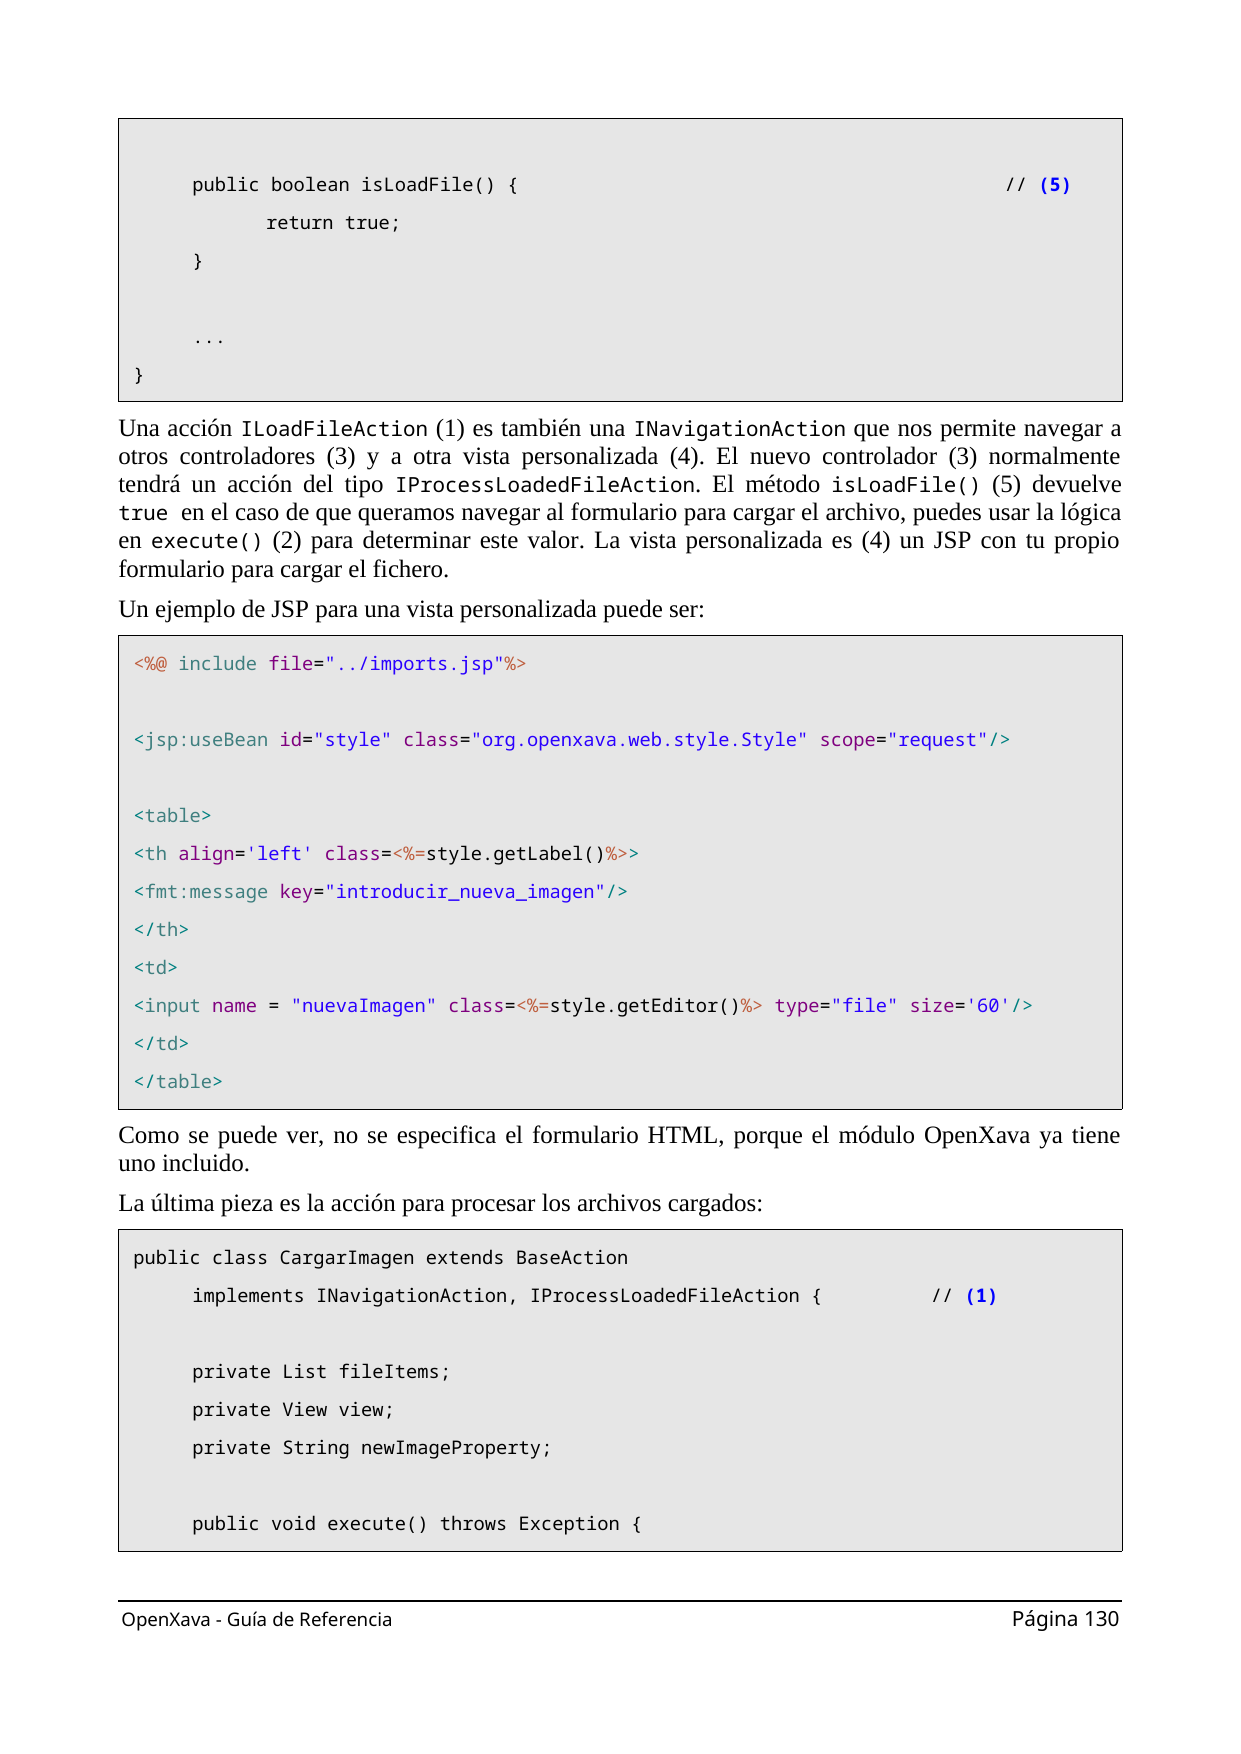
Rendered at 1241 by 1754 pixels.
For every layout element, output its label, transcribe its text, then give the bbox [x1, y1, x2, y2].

text } [119, 346, 1122, 401]
text public void execute() throws Exception { [119, 1495, 1122, 1551]
text private List fileItems; [119, 1343, 1122, 1381]
text Un ejemplo de JSP para una vista personalizada puede ser: [118, 595, 1122, 623]
text private String newImageProperty; [119, 1419, 1122, 1457]
text <input name = "nuevaImagen" class=<%=style.getEditor()%> type="file" size='60'/> [119, 977, 1122, 1015]
text return true; [119, 194, 1122, 232]
text <fmt:message key="introducir_nueva_imagen"/> [119, 863, 1122, 901]
text Una acción ILoadFileAction (1) es también una INavigationAction que nos permite navegar a otros controladores (3) y a otra vista personalizada (4). El nuevo controlador (3) normalmente tendrá un acción del tipo IProcessLoadedFileAction. El método isLoadFile() (5) devuelve true en el caso de que queramos navegar al formulario para cargar el archivo, puedes usar la lógica en execute() (2) para determinar este valor. La vista personalizada es (4) un JSP con tu propio formulario para cargar el fichero. [118, 414, 1122, 582]
text <jsp:useBean id="style" class="org.openxava.web.style.Style" scope="request"/> [119, 711, 1122, 749]
text implements INavigationAction, IProcessLoadedFileAction { // (1) [119, 1267, 1122, 1305]
text </td> [119, 1015, 1122, 1053]
text public boolean isLoadFile() { // (5) [119, 156, 1122, 194]
text </th> [119, 901, 1122, 939]
text } [119, 232, 1122, 270]
text public class CargarImagen extends BaseAction [119, 1230, 1122, 1267]
text <%@ include file="../imports.jsp"%> [119, 636, 1122, 673]
text </table> [119, 1053, 1122, 1109]
text private View view; [119, 1381, 1122, 1419]
text <table> [119, 787, 1122, 825]
text <td> [119, 939, 1122, 977]
text La última pieza es la acción para procesar los archivos cargados: [118, 1189, 1122, 1217]
text ... [119, 308, 1122, 346]
text <th align='left' class=<%=style.getLabel()%>> [119, 825, 1122, 863]
text Como se puede ver, no se especifica el formulario HTML, porque el módulo OpenXava ya tiene uno incluido. [118, 1121, 1122, 1177]
